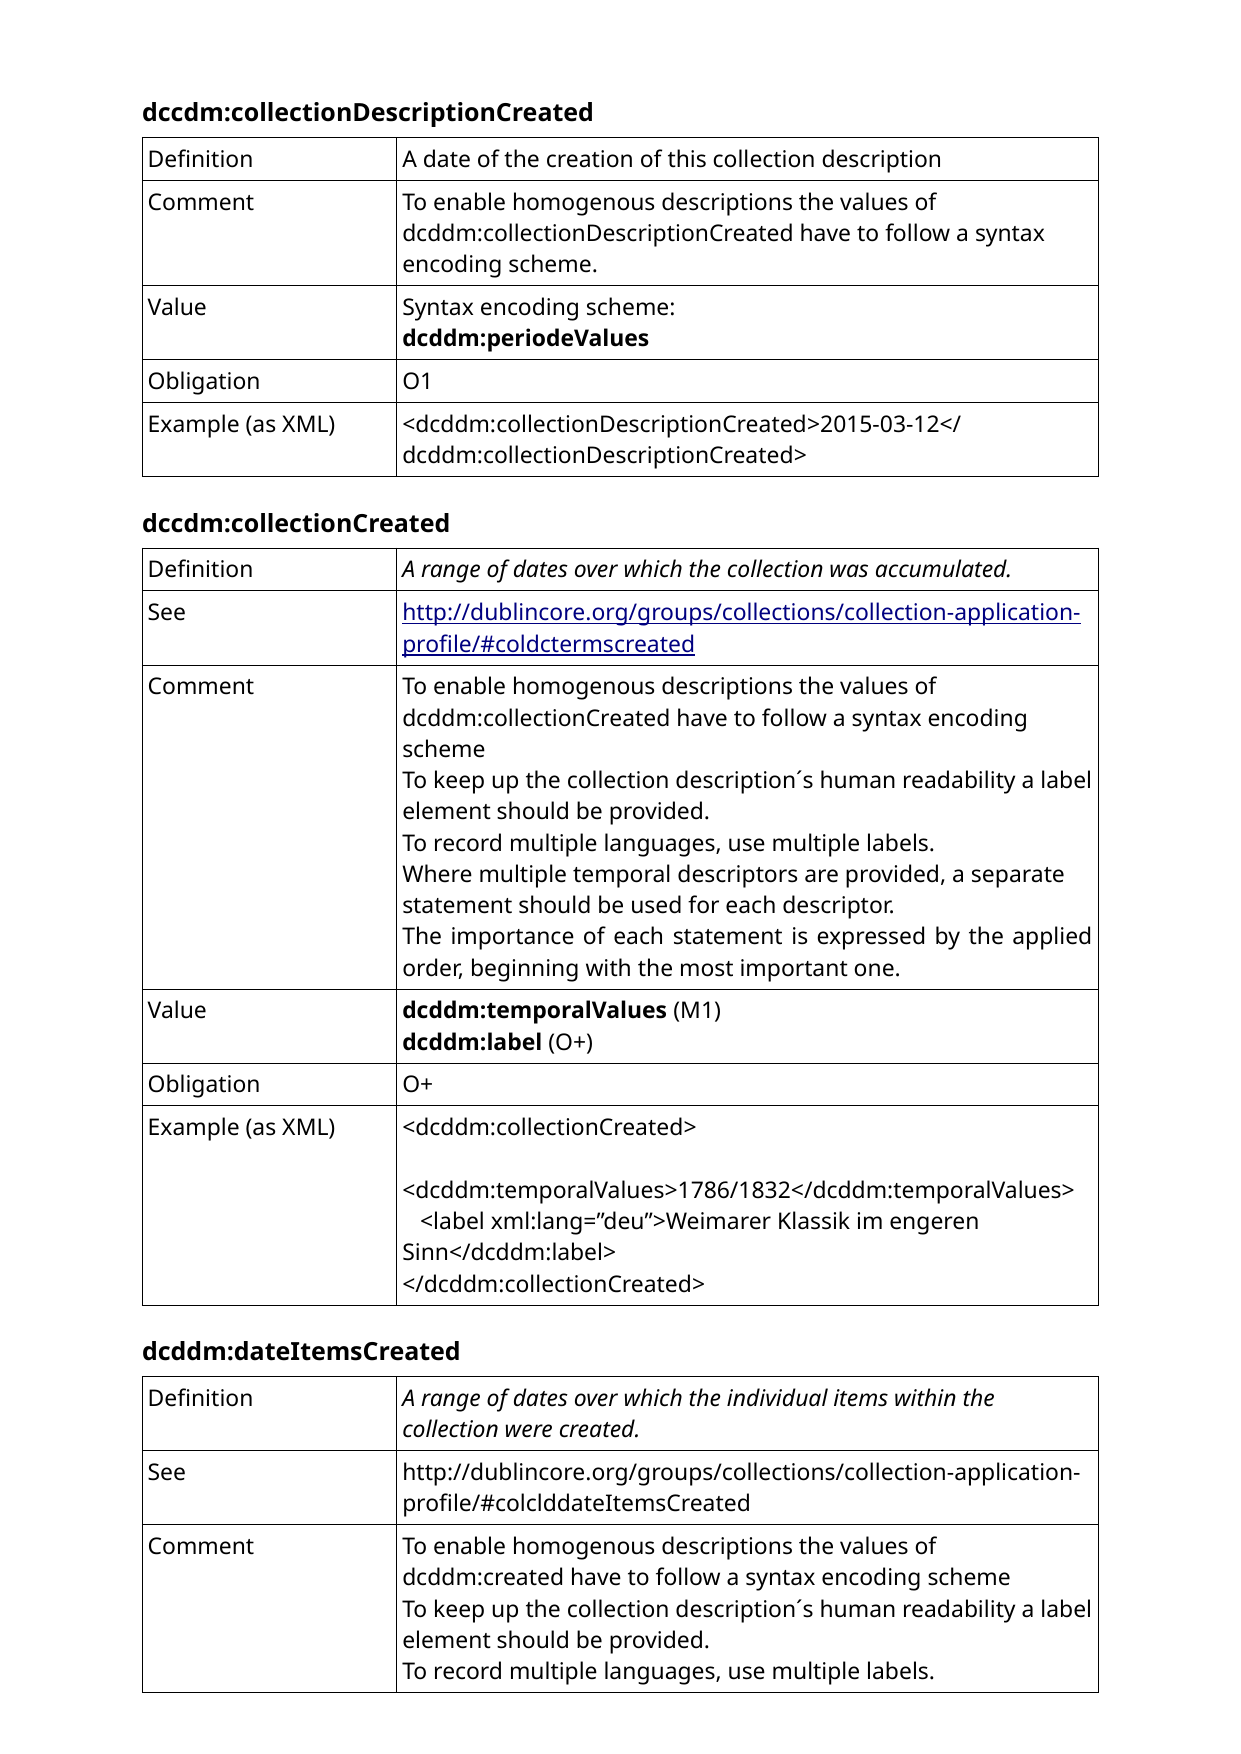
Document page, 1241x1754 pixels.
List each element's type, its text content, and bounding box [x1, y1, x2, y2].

table_cell Syntax encoding scheme: dcddm:periodeValues [397, 286, 1098, 359]
table_cell O1 [397, 360, 1098, 402]
table_header Definition [143, 1377, 396, 1450]
table_cell http://dublincore.org/groups/collections/collection-application-profile/#colclddateItemsCreated [397, 1451, 1098, 1524]
table_cell Comment [143, 666, 396, 988]
table_header A range of dates over which the individual items within the collection were created. [397, 1377, 1098, 1450]
table_cell Value [143, 286, 396, 359]
table_cell To enable homogenous descriptions the values of dcddm:collectionCreated have to follow a syntax encoding scheme To keep up the collection description´s human readability a label element should be provided. To record multiple languages, use multiple labels. Where multiple temporal descriptors are provided, a separate statement should be used for each descriptor. The importance of each statement is expressed by the applied order, beginning with the most important one. [397, 666, 1098, 988]
table_cell Example (as XML) [143, 1106, 396, 1304]
table_cell Comment [143, 1525, 396, 1692]
subtitle dccdm:collectionDescriptionCreated [142, 94, 1098, 128]
table_header Definition [143, 138, 396, 180]
table_cell <dcddm:collectionDescriptionCreated>2015-03-12</dcddm:collectionDescriptionCreated> [397, 403, 1098, 476]
table_cell Value [143, 990, 396, 1063]
table_cell To enable homogenous descriptions the values of dcddm:collectionDescriptionCreated have to follow a syntax encoding scheme. [397, 181, 1098, 285]
table_cell See [143, 1451, 396, 1524]
table_cell Example (as XML) [143, 403, 396, 476]
table_header A date of the creation of this collection description [397, 138, 1098, 180]
table_cell Obligation [143, 360, 396, 402]
table_header A range of dates over which the collection was accumulated. [397, 549, 1098, 590]
table_header Definition [143, 549, 396, 590]
table_cell O+ [397, 1064, 1098, 1105]
table_cell Obligation [143, 1064, 396, 1105]
subtitle dcddm:dateItemsCreated [142, 1334, 1098, 1368]
subtitle dccdm:collectionCreated [142, 505, 1098, 539]
table_cell See [143, 591, 396, 664]
table_cell <dcddm:collectionCreated> <dcddm:temporalValues>1786/1832</dcddm:temporalValues> <label xml:lang=”deu”>Weimarer Klassik im engeren Sinn</dcddm:label> </dcddm:collectionCreated> [397, 1106, 1098, 1304]
table_cell dcddm:temporalValues (M1) dcddm:label (O+) [397, 990, 1098, 1063]
table_cell Comment [143, 181, 396, 285]
table_cell http://dublincore.org/groups/collections/collection-application-profile/#coldctermscreated [397, 591, 1098, 664]
table_cell To enable homogenous descriptions the values of dcddm:created have to follow a syntax encoding scheme To keep up the collection description´s human readability a label element should be provided. To record multiple languages, use multiple labels. [397, 1525, 1098, 1692]
